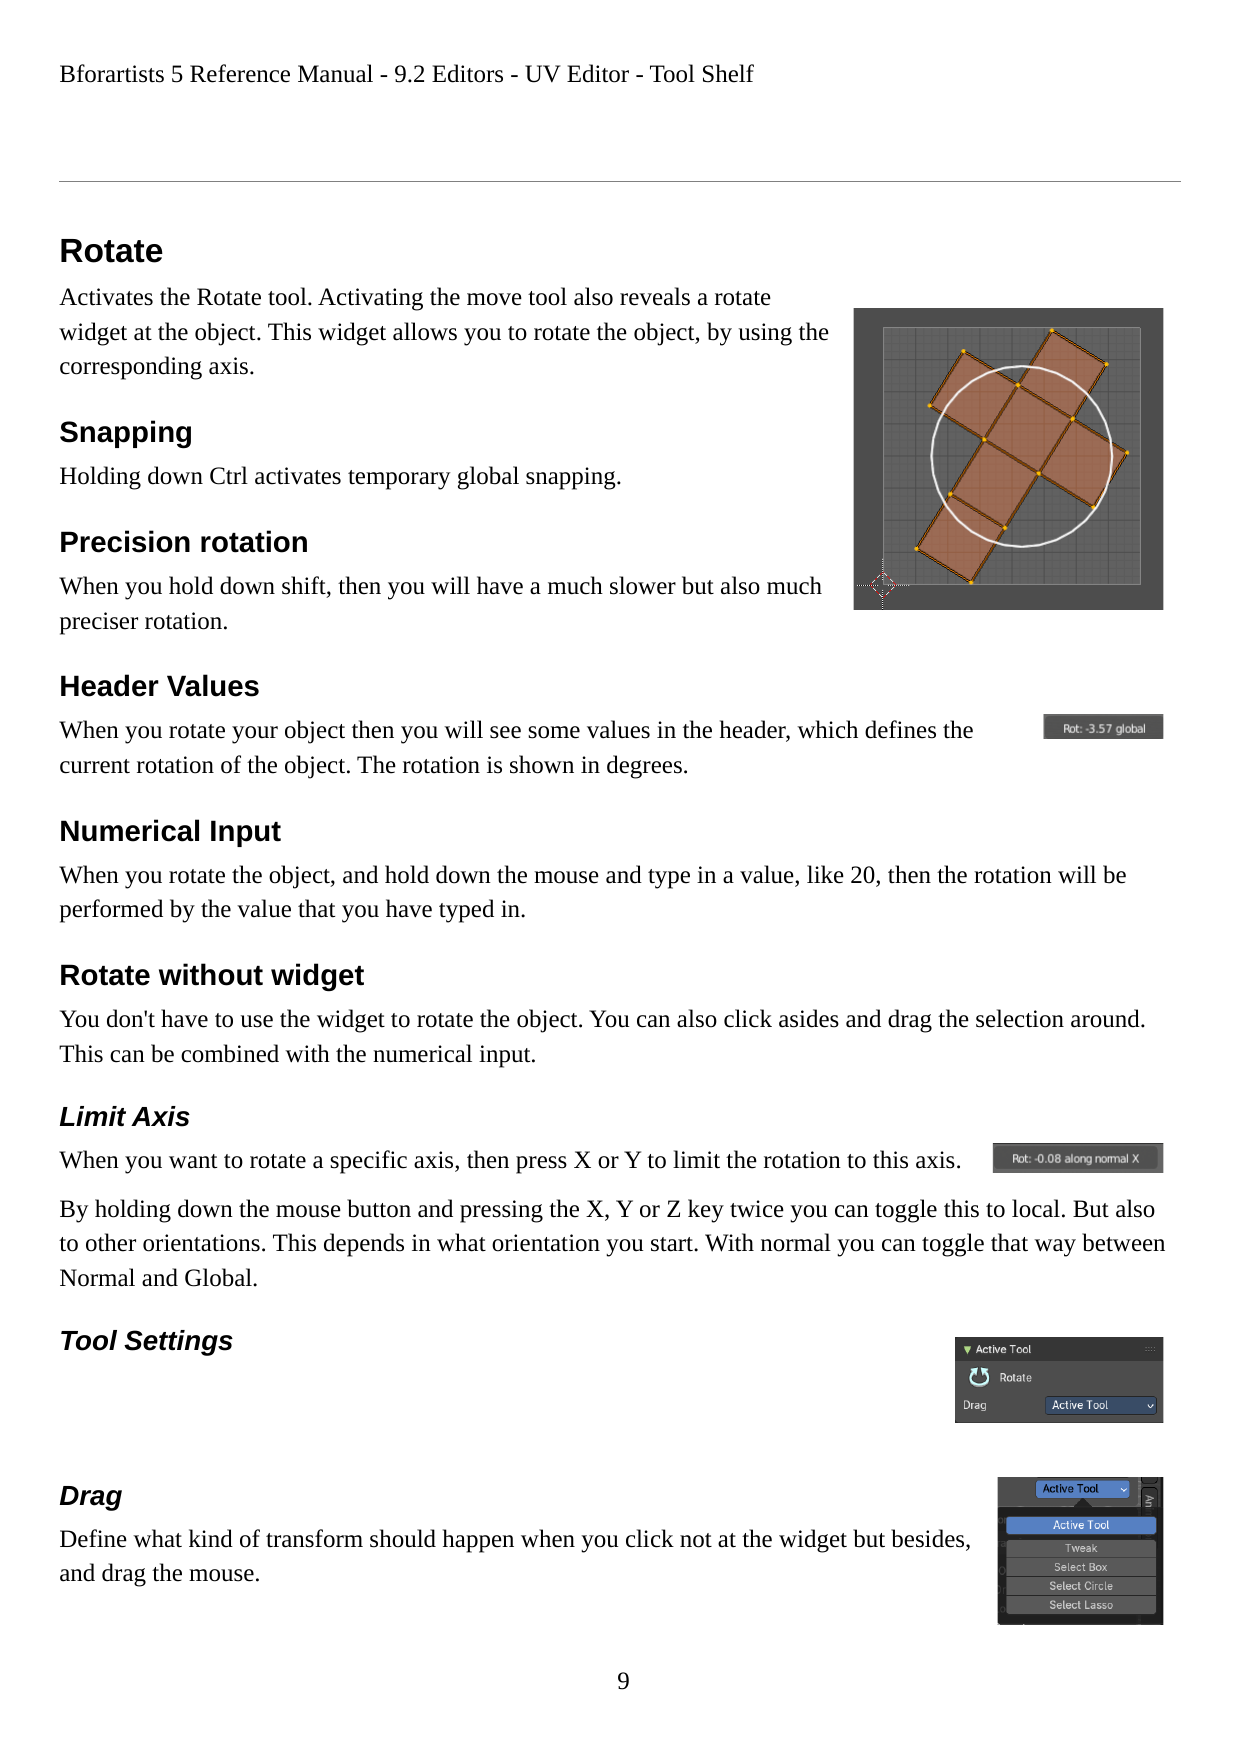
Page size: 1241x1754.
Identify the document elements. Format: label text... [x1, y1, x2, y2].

subtitle [1164, 1479, 1181, 1511]
subtitle [1164, 525, 1181, 559]
subtitle Numerical Input [59, 814, 1181, 847]
subtitle Drag [59, 1479, 997, 1511]
text Define what kind of transform should happen when you click not at the widget but besides, and drag the mouse. [59, 1524, 997, 1587]
text You don't have to use the widget to rotate the object. You can also click asides and drag the selection around. This can be combined with the numerical input. [59, 1004, 1181, 1068]
subtitle Rotate [59, 231, 1181, 270]
subtitle Tool Settings [59, 1324, 1181, 1356]
subtitle Rotate without widget [59, 958, 1181, 992]
subtitle Limit Axis [59, 1100, 1181, 1132]
picture [955, 1337, 1164, 1423]
text By holding down the mouse button and pressing the X, Y or Z key twice you can toggle this to local. But also to other orientations. This depends in what orientation you start. With normal you can toggle that way between Normal and Global. [59, 1194, 1181, 1292]
subtitle Header Values [59, 669, 1181, 703]
subtitle Snapping [59, 415, 853, 449]
text When you rotate the object, and hold down the mouse and type in a value, like 20, then the rotation will be performed by the value that you have typed in. [59, 860, 1181, 923]
text When you want to rotate a specific axis, then press X or Y to limit the rotation to this axis. [59, 1145, 992, 1173]
text When you rotate your object then you will see some values in the header, which defines the current rotation of the object. The rotation is shown in degrees. [59, 716, 1181, 779]
picture [1043, 714, 1164, 739]
text Holding down Ctrl activates temporary global snapping. [59, 461, 853, 490]
picture [992, 1143, 1164, 1173]
subtitle [1164, 415, 1181, 449]
picture [997, 1477, 1164, 1625]
picture [853, 308, 1164, 610]
text Activates the Rotate tool. Activating the move tool also reveals a rotate widget at the object. This widget allows you to rotate the object, by using the corresponding axis. [59, 282, 1181, 380]
subtitle Precision rotation [59, 525, 853, 559]
text When you hold down shift, then you will have a much slower but also much preciser rotation. [59, 571, 1181, 634]
